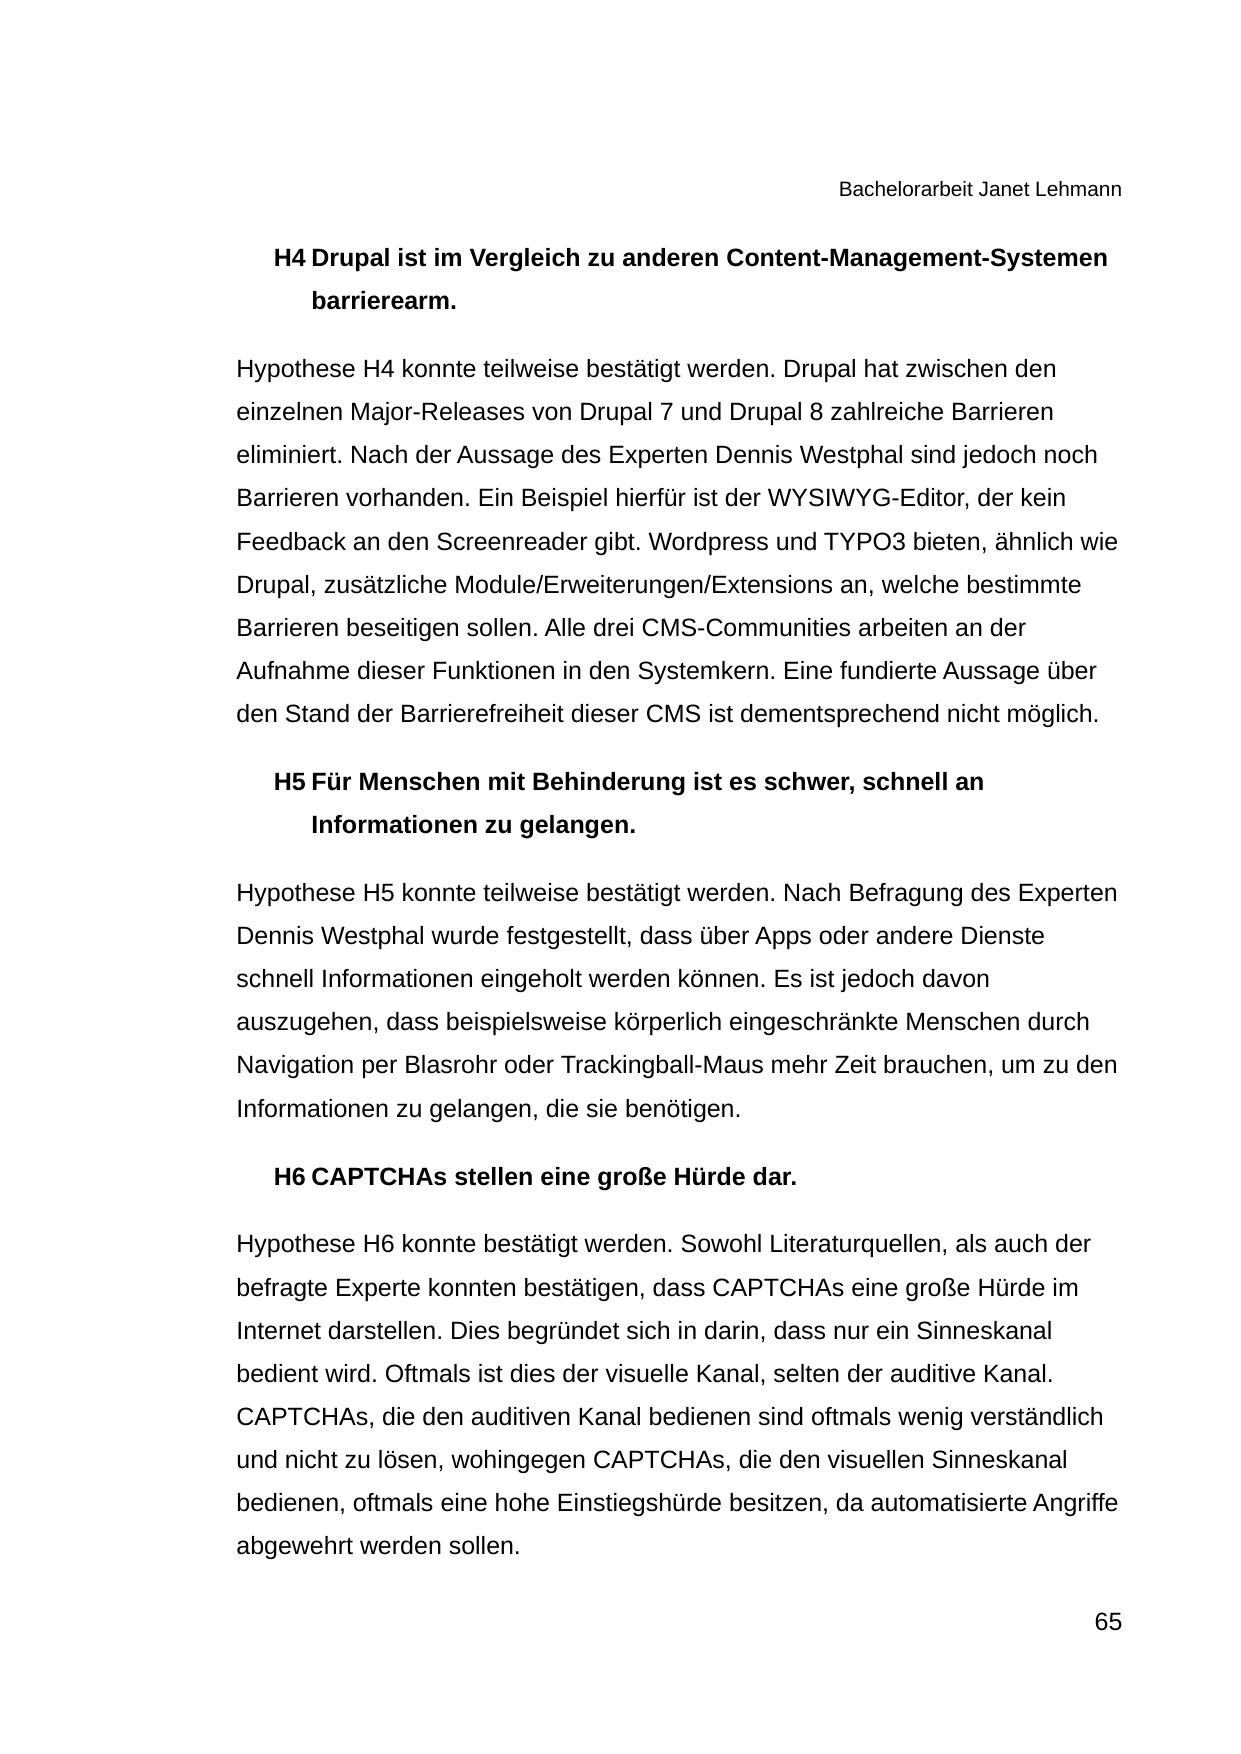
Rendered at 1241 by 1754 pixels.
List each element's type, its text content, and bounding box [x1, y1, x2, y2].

list Drupal ist im Vergleich zu anderen Content-Management-Systemen barrierearm. [274, 243, 1122, 315]
text Hypothese H6 konnte bestätigt werden. Sowohl Literaturquellen, als auch der befragte Experte konnten bestätigen, dass CAPTCHAs eine große Hürde im Internet darstellen. Dies begründet sich in darin, dass nur ein Sinneskanal bedient wird. Oftmals ist dies der visuelle Kanal, selten der auditive Kanal. CAPTCHAs, die den auditiven Kanal bedienen sind oftmals wenig verständlich und nicht zu lösen, wohingegen CAPTCHAs, die den visuellen Sinneskanal bedienen, oftmals eine hohe Einstiegshürde besitzen, da automatisierte Angriffe abgewehrt werden sollen. [236, 1229, 1122, 1560]
list Für Menschen mit Behinderung ist es schwer, schnell an Informationen zu gelangen. [274, 767, 1122, 839]
list CAPTCHAs stellen eine große Hürde dar. [274, 1162, 1122, 1190]
text Hypothese H5 konnte teilweise bestätigt werden. Nach Befragung des Experten Dennis Westphal wurde festgestellt, dass über Apps oder andere Dienste schnell Informationen eingeholt werden können. Es ist jedoch davon auszugehen, dass beispielsweise körperlich eingeschränkte Menschen durch Navigation per Blasrohr oder Trackingball-Maus mehr Zeit brauchen, um zu den Informationen zu gelangen, die sie benötigen. [236, 878, 1122, 1122]
text Hypothese H4 konnte teilweise bestätigt werden. Drupal hat zwischen den einzelnen Major-Releases von Drupal 7 und Drupal 8 zahlreiche Barrieren eliminiert. Nach der Aussage des Experten Dennis Westphal sind jedoch noch Barrieren vorhanden. Ein Beispiel hierfür ist der WYSIWYG-Editor, der kein Feedback an den Screenreader gibt. Wordpress und TYPO3 bieten, ähnlich wie Drupal, zusätzliche Module/Erweiterungen/Extensions an, welche bestimmte Barrieren beseitigen sollen. Alle drei CMS-Communities arbeiten an der Aufnahme dieser Funktionen in den Systemkern. Eine fundierte Aussage über den Stand der Barrierefreiheit dieser CMS ist dementsprechend nicht möglich. [236, 354, 1122, 728]
